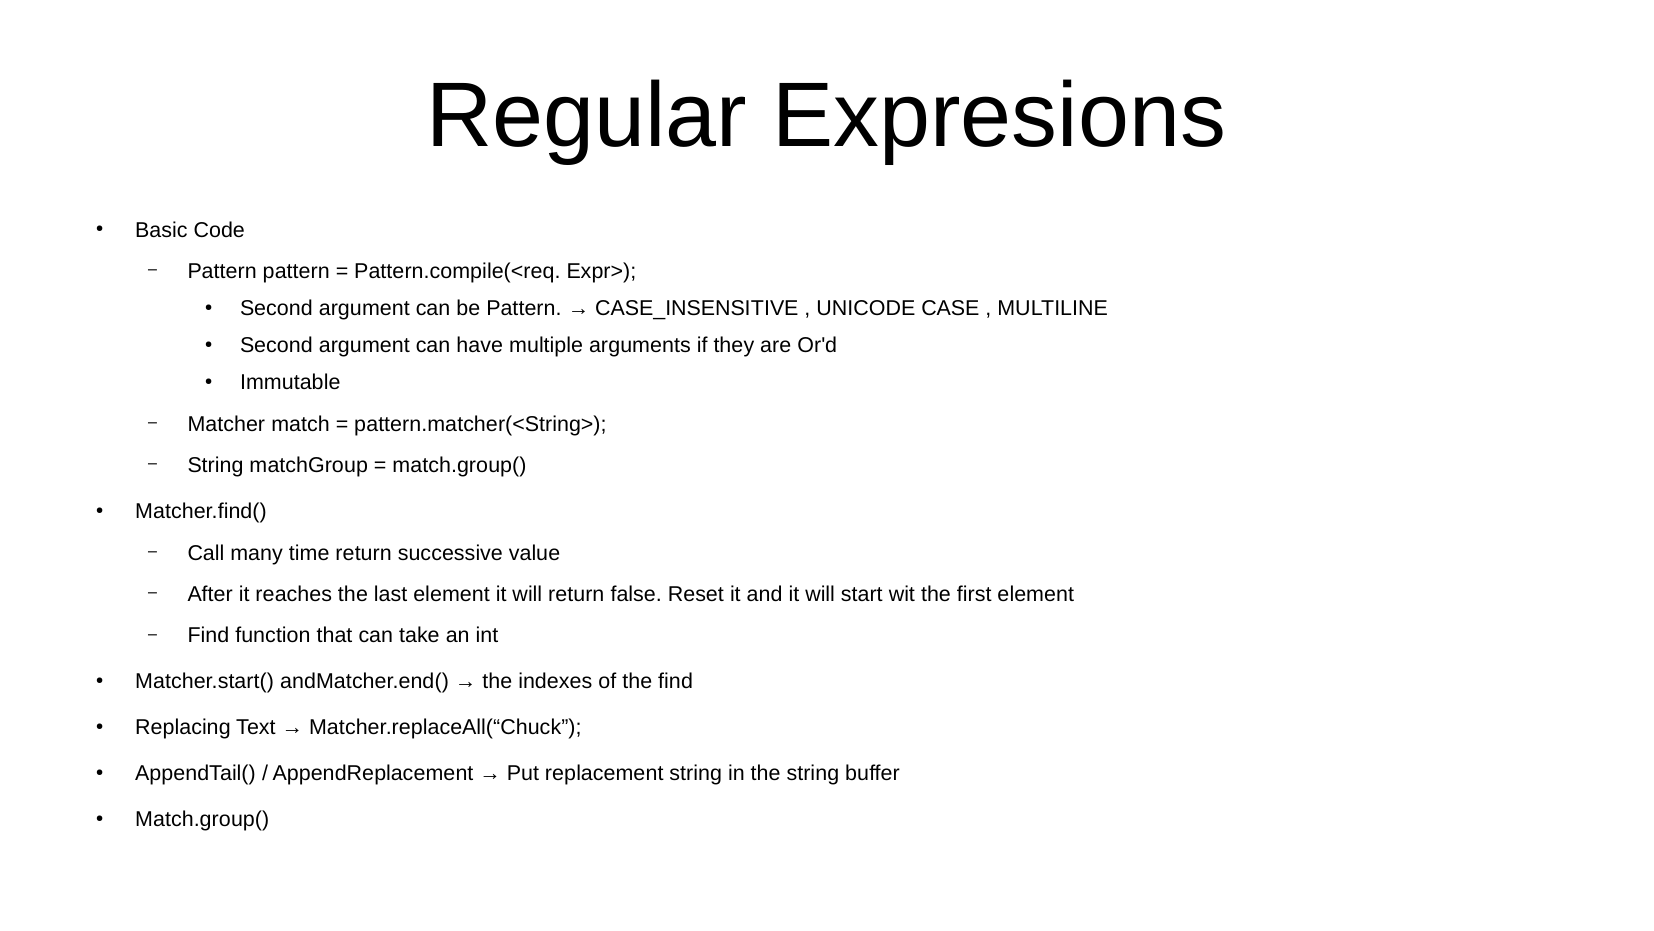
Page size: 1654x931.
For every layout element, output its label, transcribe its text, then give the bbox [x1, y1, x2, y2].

list Basic Code Pattern pattern = Pattern.compile(<req. Expr>); Second argument can be Pattern. → CASE_INSENSITIVE , UNICODE CASE , MULTILINE Second argument can have multiple arguments if they are Or'd Immutable Matcher match = pattern.matcher(<String>); String matchGroup = match.group() Matcher.find() Call many time return successive value After it reaches the last element it will return false. Reset it and it will start wit the first element Find function that can take an int Matcher.start() andMatcher.end() → the indexes of the find Replacing Text → Matcher.replaceAll(“Chuck”); AppendTail() / AppendReplacement → Put replacement string in the string buffer Match.group() [82, 217, 1571, 844]
title Regular Expresions [82, 37, 1571, 193]
